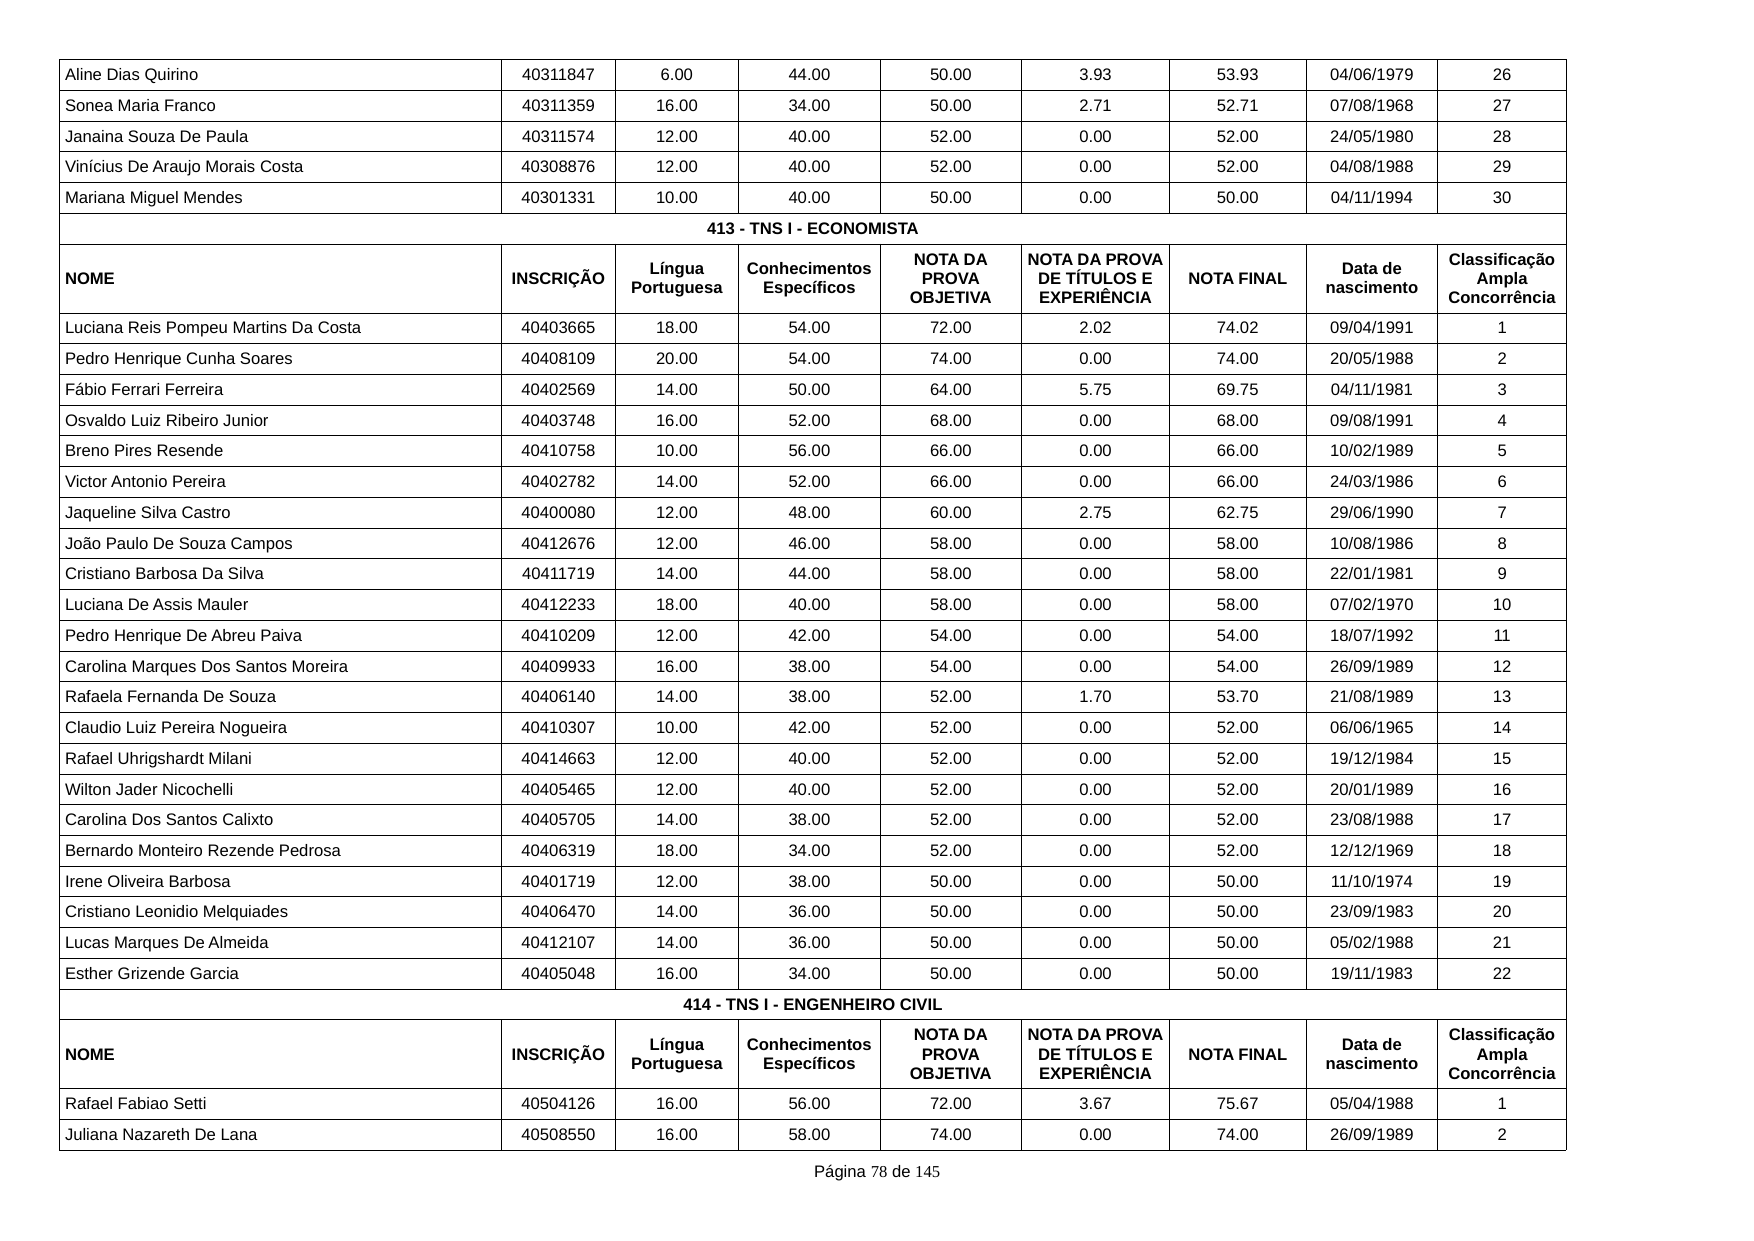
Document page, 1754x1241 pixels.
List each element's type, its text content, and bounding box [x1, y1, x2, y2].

table_cell 40412107 [502, 928, 615, 958]
table_cell Juliana Nazareth De Lana [60, 1120, 501, 1150]
table_cell 10 [1438, 590, 1566, 620]
table_cell 52.00 [1170, 805, 1306, 835]
table_cell 72.00 [881, 314, 1021, 343]
table_cell 24/05/1980 [1307, 122, 1437, 151]
table_cell 09/04/1991 [1307, 314, 1437, 343]
table_cell 54.00 [881, 652, 1021, 681]
table_cell 0.00 [1022, 436, 1169, 466]
table_cell [1567, 558, 1696, 589]
table_cell [1567, 651, 1696, 681]
table_cell 0.00 [1022, 652, 1169, 681]
table_cell 12.00 [616, 529, 738, 558]
table_cell 54.00 [1170, 621, 1306, 651]
table_cell 7 [1438, 498, 1566, 528]
table_cell 10.00 [616, 436, 738, 466]
table_cell 10.00 [616, 713, 738, 743]
table_cell 0.00 [1022, 775, 1169, 804]
table_cell 21 [1438, 928, 1566, 958]
table_cell 14.00 [616, 467, 738, 497]
table_cell 23/08/1988 [1307, 805, 1437, 835]
table_cell 40311574 [502, 122, 615, 151]
table_cell 66.00 [881, 436, 1021, 466]
table_cell 40508550 [502, 1120, 615, 1150]
table_cell 0.00 [1022, 122, 1169, 151]
table_cell Rafael Uhrigshardt Milani [60, 744, 501, 773]
table_cell 2.71 [1022, 91, 1169, 121]
table_cell 68.00 [1170, 406, 1306, 435]
table_cell 36.00 [739, 928, 880, 958]
table_cell 38.00 [739, 682, 880, 712]
table_cell Classificação Ampla Concorrência [1438, 245, 1566, 312]
table_cell 52.71 [1170, 91, 1306, 121]
table_cell 42.00 [739, 621, 880, 651]
table_cell Claudio Luiz Pereira Nogueira [60, 713, 501, 743]
table_cell Cristiano Barbosa Da Silva [60, 559, 501, 589]
table_cell 3.93 [1022, 60, 1169, 90]
table_cell 04/11/1994 [1307, 183, 1437, 213]
table_cell 34.00 [739, 91, 880, 121]
table_cell 12.00 [616, 867, 738, 896]
table_cell 40410307 [502, 713, 615, 743]
table_cell 74.00 [881, 1120, 1021, 1150]
table_cell NOTA DA PROVA DE TÍTULOS E EXPERIÊNCIA [1022, 245, 1169, 312]
table_cell Luciana Reis Pompeu Martins Da Costa [60, 314, 501, 343]
table_cell João Paulo De Souza Campos [60, 529, 501, 558]
table_cell 22 [1438, 959, 1566, 988]
table_cell 40.00 [739, 744, 880, 773]
table_cell 58.00 [739, 1120, 880, 1150]
table_cell 05/04/1988 [1307, 1089, 1437, 1119]
table_cell 20/05/1988 [1307, 344, 1437, 374]
table_cell 53.70 [1170, 682, 1306, 712]
table_cell 40.00 [739, 152, 880, 182]
table_cell 1 [1438, 1089, 1566, 1119]
table_cell [1567, 958, 1696, 988]
table_cell 40411719 [502, 559, 615, 589]
table_cell Luciana De Assis Mauler [60, 590, 501, 620]
table_cell 0.00 [1022, 744, 1169, 773]
table_cell 58.00 [1170, 590, 1306, 620]
table_cell 75.67 [1170, 1089, 1306, 1119]
table_cell Osvaldo Luiz Ribeiro Junior [60, 406, 501, 435]
table_cell 413 - TNS I - ECONOMISTA [60, 214, 1566, 243]
table_cell Classificação Ampla Concorrência [1438, 1020, 1566, 1088]
table_cell 0.00 [1022, 152, 1169, 182]
table_cell Aline Dias Quirino [60, 60, 501, 90]
table_cell NOTA FINAL [1170, 245, 1306, 312]
table_cell 40.00 [739, 183, 880, 213]
table_cell 52.00 [881, 744, 1021, 773]
table_cell 16.00 [616, 406, 738, 435]
table_cell 50.00 [881, 183, 1021, 213]
table_cell Wilton Jader Nicochelli [60, 775, 501, 804]
table_cell Janaina Souza De Paula [60, 122, 501, 151]
table_cell 14.00 [616, 375, 738, 405]
table_cell [1567, 1088, 1696, 1119]
table_cell 40311847 [502, 60, 615, 90]
table_cell 2.02 [1022, 314, 1169, 343]
table_cell 13 [1438, 682, 1566, 712]
table_cell 52.00 [1170, 713, 1306, 743]
table_cell 58.00 [881, 529, 1021, 558]
table_cell 0.00 [1022, 867, 1169, 896]
table_cell NOTA DA PROVA OBJETIVA [881, 1020, 1021, 1088]
table_cell 52.00 [881, 836, 1021, 866]
table_cell 26 [1438, 60, 1566, 90]
table_cell 11/10/1974 [1307, 867, 1437, 896]
table_cell 5 [1438, 436, 1566, 466]
table_cell 414 - TNS I - ENGENHEIRO CIVIL [60, 990, 1566, 1019]
table_cell 69.75 [1170, 375, 1306, 405]
table_cell 48.00 [739, 498, 880, 528]
table_cell 14.00 [616, 805, 738, 835]
table_cell 74.02 [1170, 314, 1306, 343]
table_cell 54.00 [739, 314, 880, 343]
table_cell 18 [1438, 836, 1566, 866]
table_cell 50.00 [1170, 928, 1306, 958]
table_cell 20/01/1989 [1307, 775, 1437, 804]
table_cell 40401719 [502, 867, 615, 896]
table_cell 52.00 [881, 682, 1021, 712]
table_cell 26/09/1989 [1307, 652, 1437, 681]
table_cell Sonea Maria Franco [60, 91, 501, 121]
table_cell 58.00 [881, 559, 1021, 589]
table_cell 07/08/1968 [1307, 91, 1437, 121]
table_cell [1567, 313, 1696, 343]
table_cell 3 [1438, 375, 1566, 405]
table_cell 52.00 [1170, 744, 1306, 773]
table_cell Lucas Marques De Almeida [60, 928, 501, 958]
table_cell 40400080 [502, 498, 615, 528]
table_cell 54.00 [1170, 652, 1306, 681]
table_cell 16.00 [616, 1120, 738, 1150]
table_cell 58.00 [881, 590, 1021, 620]
table_cell [1567, 374, 1696, 405]
table_cell Bernardo Monteiro Rezende Pedrosa [60, 836, 501, 866]
table_cell 14.00 [616, 559, 738, 589]
table_cell 1.70 [1022, 682, 1169, 712]
table_cell 50.00 [1170, 897, 1306, 927]
table_cell 05/02/1988 [1307, 928, 1437, 958]
table_cell Vinícius De Araujo Morais Costa [60, 152, 501, 182]
table_cell 2 [1438, 344, 1566, 374]
table_cell 18.00 [616, 836, 738, 866]
table_cell 2.75 [1022, 498, 1169, 528]
table_cell 07/02/1970 [1307, 590, 1437, 620]
table_cell 50.00 [1170, 959, 1306, 988]
table_cell 26/09/1989 [1307, 1120, 1437, 1150]
table_cell 50.00 [881, 959, 1021, 988]
table_cell Mariana Miguel Mendes [60, 183, 501, 213]
table_cell 36.00 [739, 897, 880, 927]
table_cell 50.00 [881, 928, 1021, 958]
table_cell 0.00 [1022, 621, 1169, 651]
table_cell 34.00 [739, 959, 880, 988]
table_cell 12/12/1969 [1307, 836, 1437, 866]
table_cell [1567, 59, 1696, 90]
table_cell [1567, 343, 1696, 374]
table_cell Jaqueline Silva Castro [60, 498, 501, 528]
table_cell 50.00 [739, 375, 880, 405]
table_cell 40.00 [739, 590, 880, 620]
table_cell 30 [1438, 183, 1566, 213]
table_cell 20 [1438, 897, 1566, 927]
table_cell 04/06/1979 [1307, 60, 1437, 90]
table_cell 6.00 [616, 60, 738, 90]
table_cell 12.00 [616, 621, 738, 651]
table_cell Conhecimentos Específicos [739, 245, 880, 312]
table_cell 0.00 [1022, 344, 1169, 374]
table_cell Rafaela Fernanda De Souza [60, 682, 501, 712]
table_cell [1567, 466, 1696, 497]
table_cell [1567, 774, 1696, 804]
table_cell 42.00 [739, 713, 880, 743]
table_cell 50.00 [881, 897, 1021, 927]
table_cell [1567, 213, 1696, 243]
table_cell 56.00 [739, 1089, 880, 1119]
table_cell 50.00 [881, 60, 1021, 90]
table_cell 66.00 [881, 467, 1021, 497]
table_cell Língua Portuguesa [616, 1020, 738, 1088]
table_cell 10/02/1989 [1307, 436, 1437, 466]
table_cell 66.00 [1170, 436, 1306, 466]
table_cell 40403665 [502, 314, 615, 343]
table_cell 0.00 [1022, 713, 1169, 743]
table_cell 16 [1438, 775, 1566, 804]
table_cell 24/03/1986 [1307, 467, 1437, 497]
table_cell [1567, 435, 1696, 466]
table_cell [1567, 528, 1696, 558]
table_cell 23/09/1983 [1307, 897, 1437, 927]
table_cell 52.00 [881, 152, 1021, 182]
table_cell 10.00 [616, 183, 738, 213]
table_cell INSCRIÇÃO [502, 245, 615, 312]
table_cell Conhecimentos Específicos [739, 1020, 880, 1088]
table_cell 40405465 [502, 775, 615, 804]
table_cell 40311359 [502, 91, 615, 121]
table_cell 40.00 [739, 775, 880, 804]
table_cell [1567, 497, 1696, 528]
table_cell 40301331 [502, 183, 615, 213]
table_cell 40.00 [739, 122, 880, 151]
table_cell 0.00 [1022, 836, 1169, 866]
table_cell Carolina Marques Dos Santos Moreira [60, 652, 501, 681]
table_cell [1567, 896, 1696, 927]
table_cell Irene Oliveira Barbosa [60, 867, 501, 896]
table_cell 28 [1438, 122, 1566, 151]
table_cell 72.00 [881, 1089, 1021, 1119]
table_cell 58.00 [1170, 529, 1306, 558]
table_cell 44.00 [739, 60, 880, 90]
table_cell 40308876 [502, 152, 615, 182]
table_cell NOME [60, 245, 501, 312]
table_cell 16.00 [616, 959, 738, 988]
table_cell 58.00 [1170, 559, 1306, 589]
table_cell 40406319 [502, 836, 615, 866]
table_cell [1567, 712, 1696, 743]
table_cell 9 [1438, 559, 1566, 589]
table_cell 0.00 [1022, 928, 1169, 958]
table_cell 66.00 [1170, 467, 1306, 497]
table_cell 18.00 [616, 314, 738, 343]
table_cell 46.00 [739, 529, 880, 558]
table_cell 52.00 [1170, 836, 1306, 866]
table_cell [1567, 804, 1696, 835]
table_cell Carolina Dos Santos Calixto [60, 805, 501, 835]
table_cell 0.00 [1022, 805, 1169, 835]
table_cell 20.00 [616, 344, 738, 374]
table_cell 10/08/1986 [1307, 529, 1437, 558]
table_cell 11 [1438, 621, 1566, 651]
table_cell 06/06/1965 [1307, 713, 1437, 743]
table_cell 5.75 [1022, 375, 1169, 405]
table_cell Língua Portuguesa [616, 245, 738, 312]
table_cell 19/12/1984 [1307, 744, 1437, 773]
table_cell [1567, 589, 1696, 620]
table_cell 04/11/1981 [1307, 375, 1437, 405]
table_cell 14.00 [616, 928, 738, 958]
table_cell 50.00 [881, 867, 1021, 896]
table_cell 52.00 [1170, 775, 1306, 804]
table_cell NOTA FINAL [1170, 1020, 1306, 1088]
table_cell 12.00 [616, 775, 738, 804]
table_cell 17 [1438, 805, 1566, 835]
table_cell 52.00 [881, 713, 1021, 743]
table_cell Rafael Fabiao Setti [60, 1089, 501, 1119]
table_cell 29/06/1990 [1307, 498, 1437, 528]
table_cell Cristiano Leonidio Melquiades [60, 897, 501, 927]
table_cell [1567, 866, 1696, 896]
table_cell [1567, 90, 1696, 121]
table_cell 40410209 [502, 621, 615, 651]
table_cell 52.00 [881, 775, 1021, 804]
table_cell 50.00 [1170, 867, 1306, 896]
table_cell 38.00 [739, 805, 880, 835]
table_cell 34.00 [739, 836, 880, 866]
table_cell [1567, 1119, 1696, 1150]
table_cell 62.75 [1170, 498, 1306, 528]
table_cell 14 [1438, 713, 1566, 743]
table_cell 40409933 [502, 652, 615, 681]
table_cell 40414663 [502, 744, 615, 773]
table_cell 60.00 [881, 498, 1021, 528]
table_cell 40402782 [502, 467, 615, 497]
table_cell 0.00 [1022, 467, 1169, 497]
table_cell 12.00 [616, 498, 738, 528]
table_cell 40402569 [502, 375, 615, 405]
table_cell 52.00 [881, 805, 1021, 835]
table_cell 18.00 [616, 590, 738, 620]
table_cell Breno Pires Resende [60, 436, 501, 466]
table_cell 40406470 [502, 897, 615, 927]
table_cell 40408109 [502, 344, 615, 374]
table_cell Data de nascimento [1307, 245, 1437, 312]
table_cell [1567, 1019, 1696, 1088]
table_cell 4 [1438, 406, 1566, 435]
table_cell 27 [1438, 91, 1566, 121]
table_cell Victor Antonio Pereira [60, 467, 501, 497]
table_cell [1567, 620, 1696, 651]
table_cell NOTA DA PROVA DE TÍTULOS E EXPERIÊNCIA [1022, 1020, 1169, 1088]
table_cell 15 [1438, 744, 1566, 773]
table_cell 40504126 [502, 1089, 615, 1119]
table_cell 21/08/1989 [1307, 682, 1437, 712]
table_cell 44.00 [739, 559, 880, 589]
table_cell 1 [1438, 314, 1566, 343]
table_cell Fábio Ferrari Ferreira [60, 375, 501, 405]
table_cell 12.00 [616, 152, 738, 182]
table_cell 50.00 [881, 91, 1021, 121]
table_cell Pedro Henrique De Abreu Paiva [60, 621, 501, 651]
table_cell Pedro Henrique Cunha Soares [60, 344, 501, 374]
table_cell 74.00 [881, 344, 1021, 374]
table_cell 50.00 [1170, 183, 1306, 213]
table_cell 0.00 [1022, 406, 1169, 435]
table_cell 74.00 [1170, 344, 1306, 374]
table_cell 38.00 [739, 652, 880, 681]
table_cell 6 [1438, 467, 1566, 497]
table_cell 56.00 [739, 436, 880, 466]
table_cell [1567, 405, 1696, 435]
table_cell 68.00 [881, 406, 1021, 435]
table_cell 0.00 [1022, 529, 1169, 558]
table_cell [1567, 151, 1696, 182]
table_cell 0.00 [1022, 590, 1169, 620]
table_cell [1567, 182, 1696, 213]
table_cell 12.00 [616, 122, 738, 151]
table_cell 19 [1438, 867, 1566, 896]
table_cell 12.00 [616, 744, 738, 773]
table_cell 18/07/1992 [1307, 621, 1437, 651]
table_cell 0.00 [1022, 1120, 1169, 1150]
table_cell [1567, 989, 1696, 1019]
table_cell [1567, 121, 1696, 151]
table_cell 16.00 [616, 652, 738, 681]
table_cell 3.67 [1022, 1089, 1169, 1119]
table_cell 0.00 [1022, 959, 1169, 988]
table_cell 64.00 [881, 375, 1021, 405]
table_cell 40406140 [502, 682, 615, 712]
table_cell 40412233 [502, 590, 615, 620]
table_cell 40405048 [502, 959, 615, 988]
table_cell 12 [1438, 652, 1566, 681]
table_cell 2 [1438, 1120, 1566, 1150]
table_cell 16.00 [616, 1089, 738, 1119]
table_cell 14.00 [616, 682, 738, 712]
table_cell 04/08/1988 [1307, 152, 1437, 182]
table_cell 0.00 [1022, 183, 1169, 213]
table_cell 0.00 [1022, 559, 1169, 589]
table_cell 52.00 [739, 406, 880, 435]
table_cell 54.00 [881, 621, 1021, 651]
table_cell 74.00 [1170, 1120, 1306, 1150]
table_cell 53.93 [1170, 60, 1306, 90]
table_cell 16.00 [616, 91, 738, 121]
table_cell [1567, 681, 1696, 712]
table_cell Data de nascimento [1307, 1020, 1437, 1088]
table_cell Esther Grizende Garcia [60, 959, 501, 988]
table_cell 8 [1438, 529, 1566, 558]
table_cell [1567, 927, 1696, 958]
table_cell 19/11/1983 [1307, 959, 1437, 988]
table_cell INSCRIÇÃO [502, 1020, 615, 1088]
table_cell NOME [60, 1020, 501, 1088]
table_cell 52.00 [1170, 122, 1306, 151]
table_cell 22/01/1981 [1307, 559, 1437, 589]
table_cell 09/08/1991 [1307, 406, 1437, 435]
table_cell 0.00 [1022, 897, 1169, 927]
table_cell 29 [1438, 152, 1566, 182]
table_cell [1567, 835, 1696, 866]
table_cell 14.00 [616, 897, 738, 927]
table_cell 40412676 [502, 529, 615, 558]
table_cell 40410758 [502, 436, 615, 466]
table_cell NOTA DA PROVA OBJETIVA [881, 245, 1021, 312]
table_cell 52.00 [1170, 152, 1306, 182]
table_cell 52.00 [739, 467, 880, 497]
table_cell [1567, 743, 1696, 773]
table_cell [1567, 244, 1696, 312]
table_cell 38.00 [739, 867, 880, 896]
table_cell 40403748 [502, 406, 615, 435]
table_cell 40405705 [502, 805, 615, 835]
table_cell 52.00 [881, 122, 1021, 151]
table_cell 54.00 [739, 344, 880, 374]
